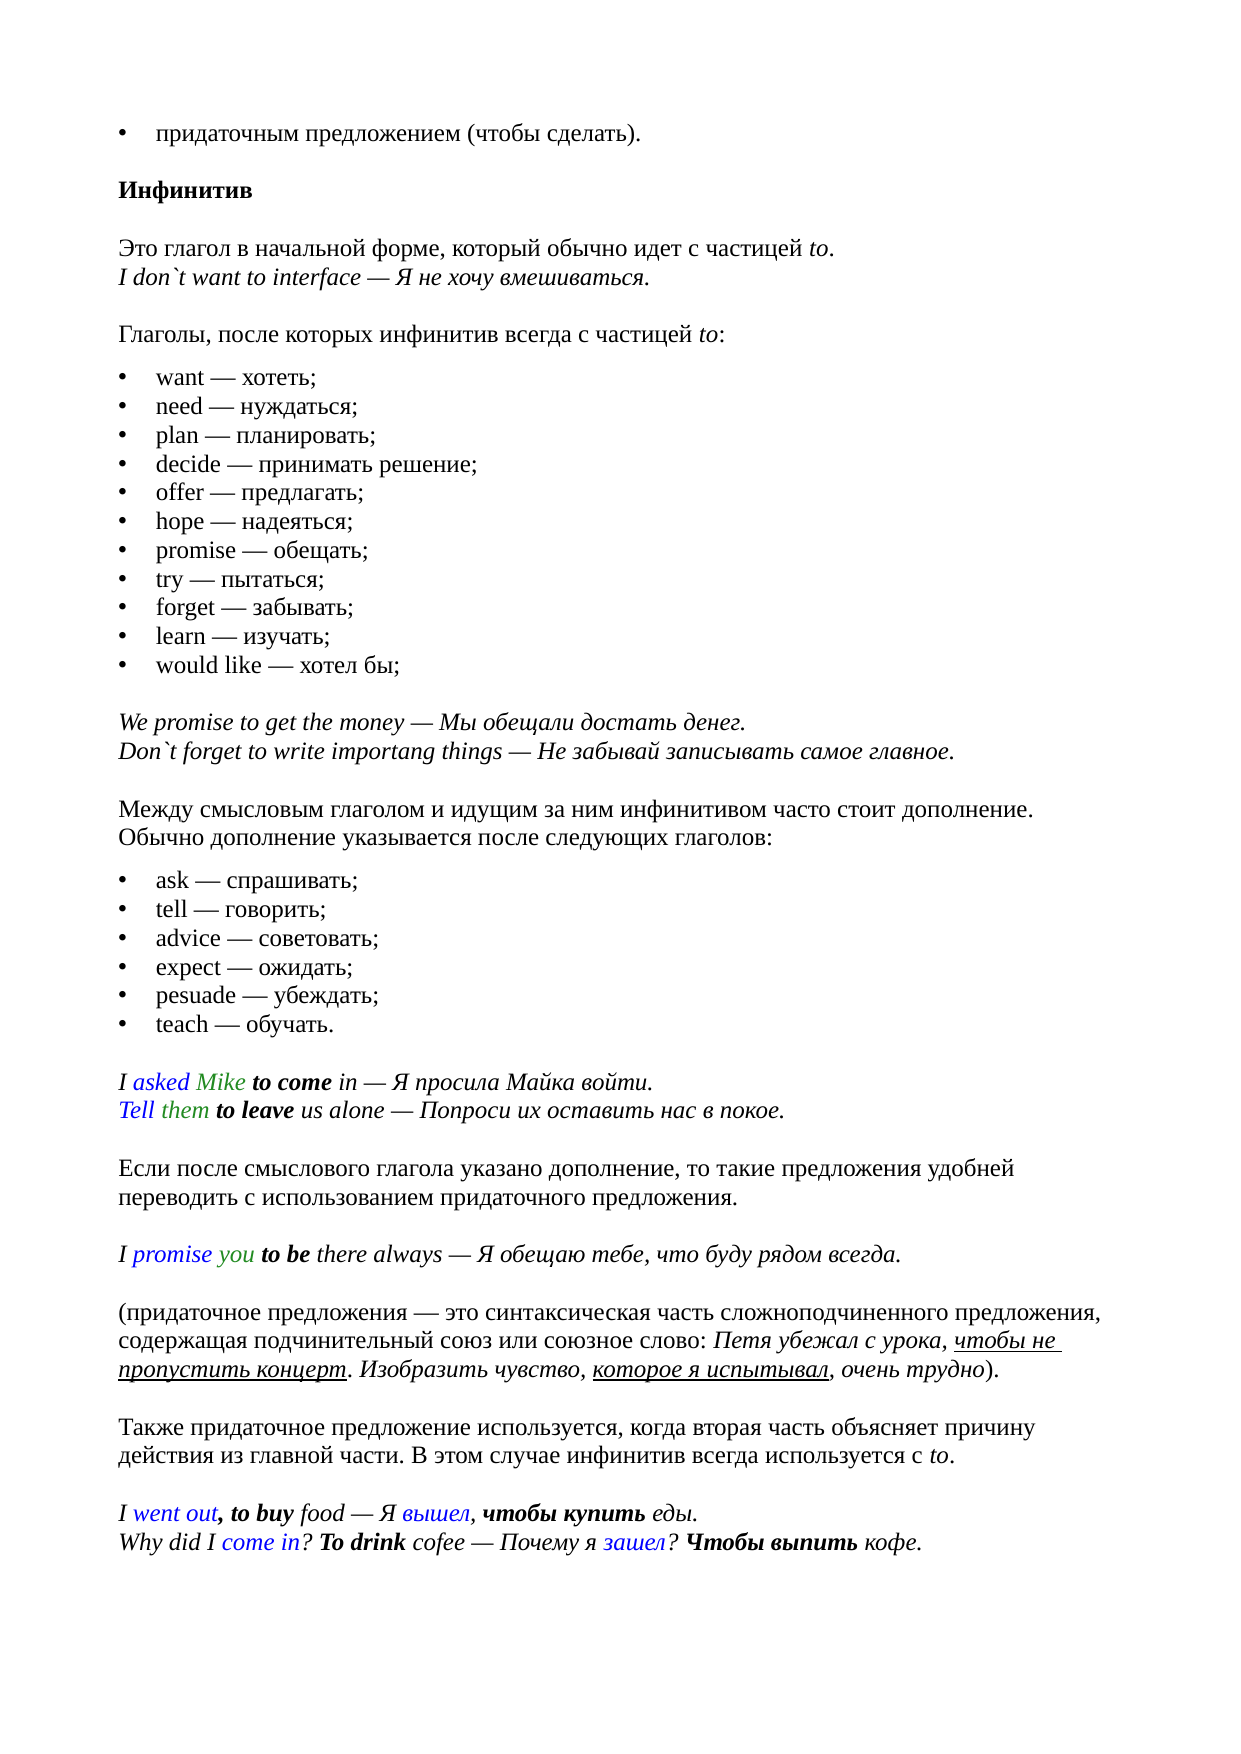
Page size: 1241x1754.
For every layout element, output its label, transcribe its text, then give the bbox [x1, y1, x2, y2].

list forget — забывать; [118, 592, 1122, 621]
list need — нуждаться; [118, 391, 1122, 420]
text I asked Mike to come in — Я просила Майка войти. [118, 1067, 1122, 1096]
list tell — говорить; [118, 894, 1122, 923]
text I don`t want to interface — Я не хочу вмешиваться. [118, 262, 1122, 291]
text We promise to get the money — Мы обещали достать денег. [118, 707, 1122, 736]
list try — пытаться; [118, 564, 1122, 592]
text Глаголы, после которых инфинитив всегда с частицей to: [118, 319, 1122, 348]
text Также придаточное предложение используется, когда вторая часть объясняет причину действия из главной части. В этом случае инфинитив всегда используется с to. [118, 1412, 1122, 1469]
text Don`t forget to write importang things — Не забывай записывать самое главное. [118, 736, 1122, 765]
list promise — обещать; [118, 535, 1122, 564]
text Инфинитив [118, 176, 1122, 204]
list learn — изучать; [118, 621, 1122, 650]
list want — хотеть; [118, 362, 1122, 391]
list offer — предлагать; [118, 477, 1122, 506]
text Это глагол в начальной форме, который обычно идет с частицей to. [118, 233, 1122, 262]
list would like — хотел бы; [118, 650, 1122, 679]
list hope — надеяться; [118, 506, 1122, 535]
list pesuade — убеждать; [118, 981, 1122, 1009]
text Why did I come in? To drink cofee — Почему я зашел? Чтобы выпить кофе. [118, 1527, 1122, 1556]
list decide — принимать решение; [118, 449, 1122, 477]
text Обычно дополнение указывается после следующих глаголов: [118, 822, 1122, 851]
list expect — ожидать; [118, 952, 1122, 981]
list придаточным предложением (чтобы сделать). [118, 118, 1122, 147]
text I promise you to be there always — Я обещаю тебе, что буду рядом всегда. [118, 1239, 1122, 1268]
text Tell them to leave us alone — Попроси их оставить нас в покое. [118, 1096, 1122, 1124]
text (придаточное предложения — это синтаксическая часть сложноподчиненного предложения, содержащая подчинительный союз или союзное слово: Петя убежал с урока, чтобы не пропустить концерт. Изобразить чувство, которое я испытывал, очень трудно). [118, 1297, 1122, 1383]
list advice — советовать; [118, 923, 1122, 952]
text I went out, to buy food — Я вышел, чтобы купить еды. [118, 1498, 1122, 1527]
list teach — обучать. [118, 1009, 1122, 1038]
list ask — спрашивать; [118, 866, 1122, 894]
text Если после смыслового глагола указано дополнение, то такие предложения удобней переводить с использованием придаточного предложения. [118, 1153, 1122, 1211]
text Между смысловым глаголом и идущим за ним инфинитивом часто стоит дополнение. [118, 794, 1122, 822]
list plan — планировать; [118, 420, 1122, 449]
